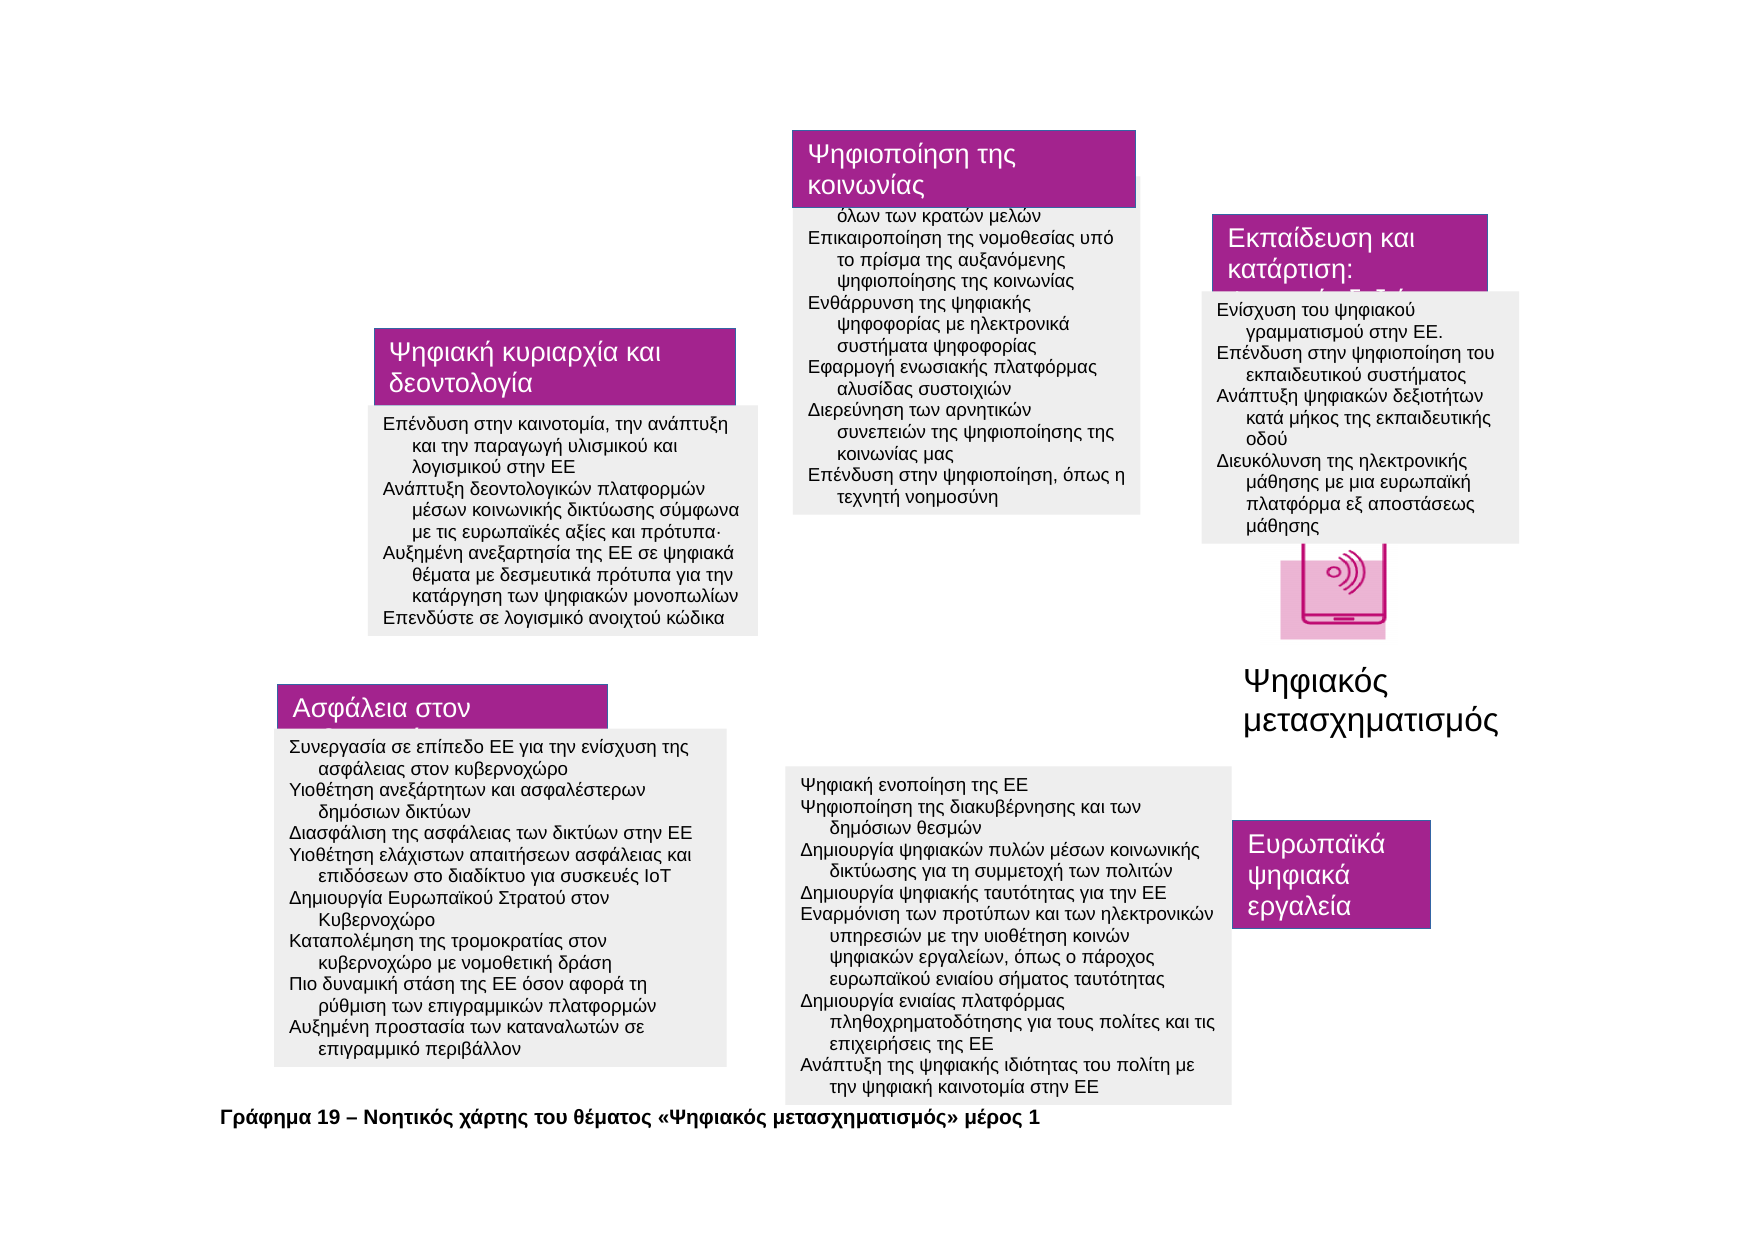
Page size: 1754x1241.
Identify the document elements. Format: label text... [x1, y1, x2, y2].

picture [1260, 544, 1398, 645]
text Γράφημα 19 – Νοητικός χάρτης του θέματος «Ψηφιακός μετασχηματισμός» μέρος 1 [220, 143, 1578, 1129]
